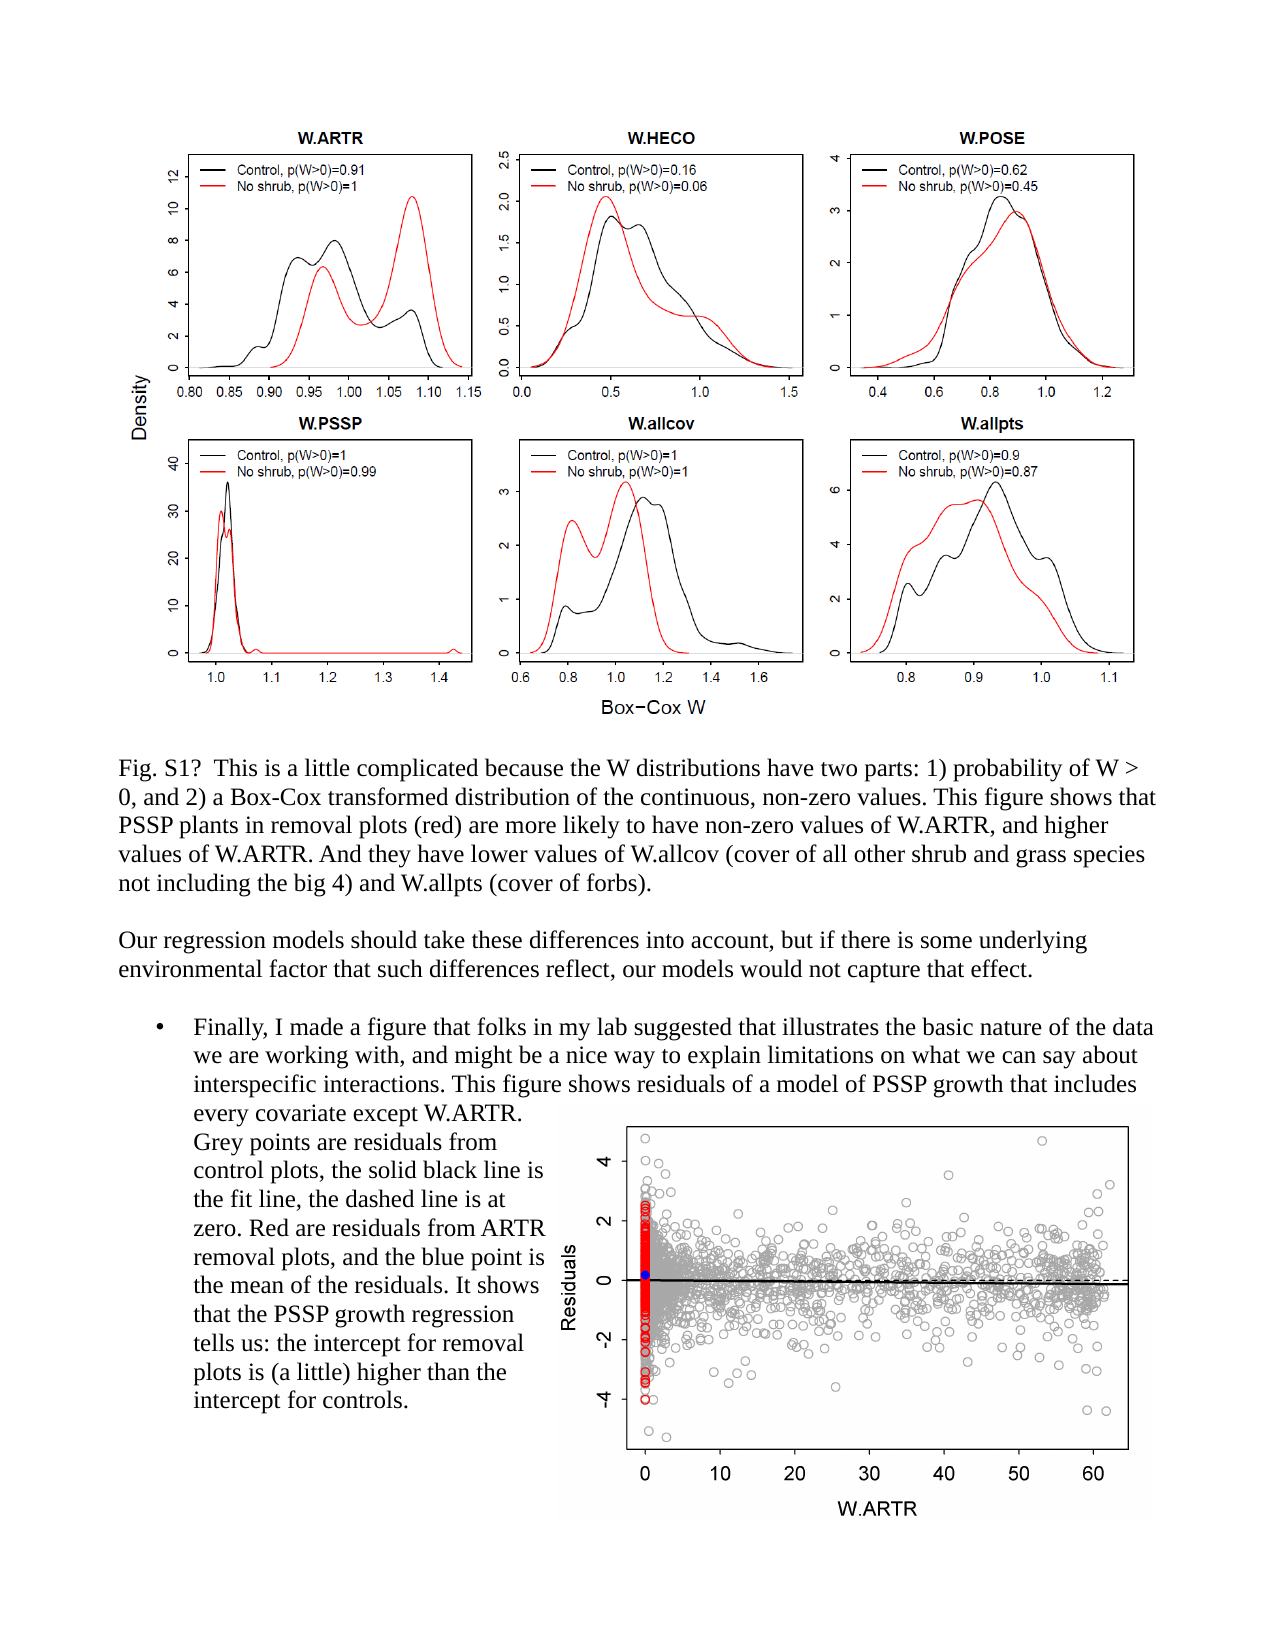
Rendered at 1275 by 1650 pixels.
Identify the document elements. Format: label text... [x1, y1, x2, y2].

picture [556, 1103, 1152, 1520]
picture [125, 122, 1149, 724]
text Fig. S1? This is a little complicated because the W distributions have two parts: 1) probability of W > 0, and 2) a Box-Cox transformed distribution of the continuous, non-zero values. This figure shows that PSSP plants in removal plots (red) are more likely to have non-zero values of W.ARTR, and higher values of W.ARTR. And they have lower values of W.allcov (cover of all other shrub and grass species not including the big 4) and W.allpts (cover of forbs). [118, 753, 1157, 897]
list Finally, I made a figure that folks in my lab suggested that illustrates the basic nature of the data we are working with, and might be a nice way to explain limitations on what we can say about interspecific interactions. This figure shows residuals of a model of PSSP growth that includes every covariate except W.ARTR. Grey points are residuals from control plots, the solid black line is the fit line, the dashed line is at zero. Red are residuals from ARTR removal plots, and the blue point is the mean of the residuals. It shows that the PSSP growth regression tells us: the intercept for removal plots is (a little) higher than the intercept for controls. [156, 1012, 1157, 1414]
text Our regression models should take these differences into account, but if there is some underlying environmental factor that such differences reflect, our models would not capture that effect. [118, 925, 1157, 983]
